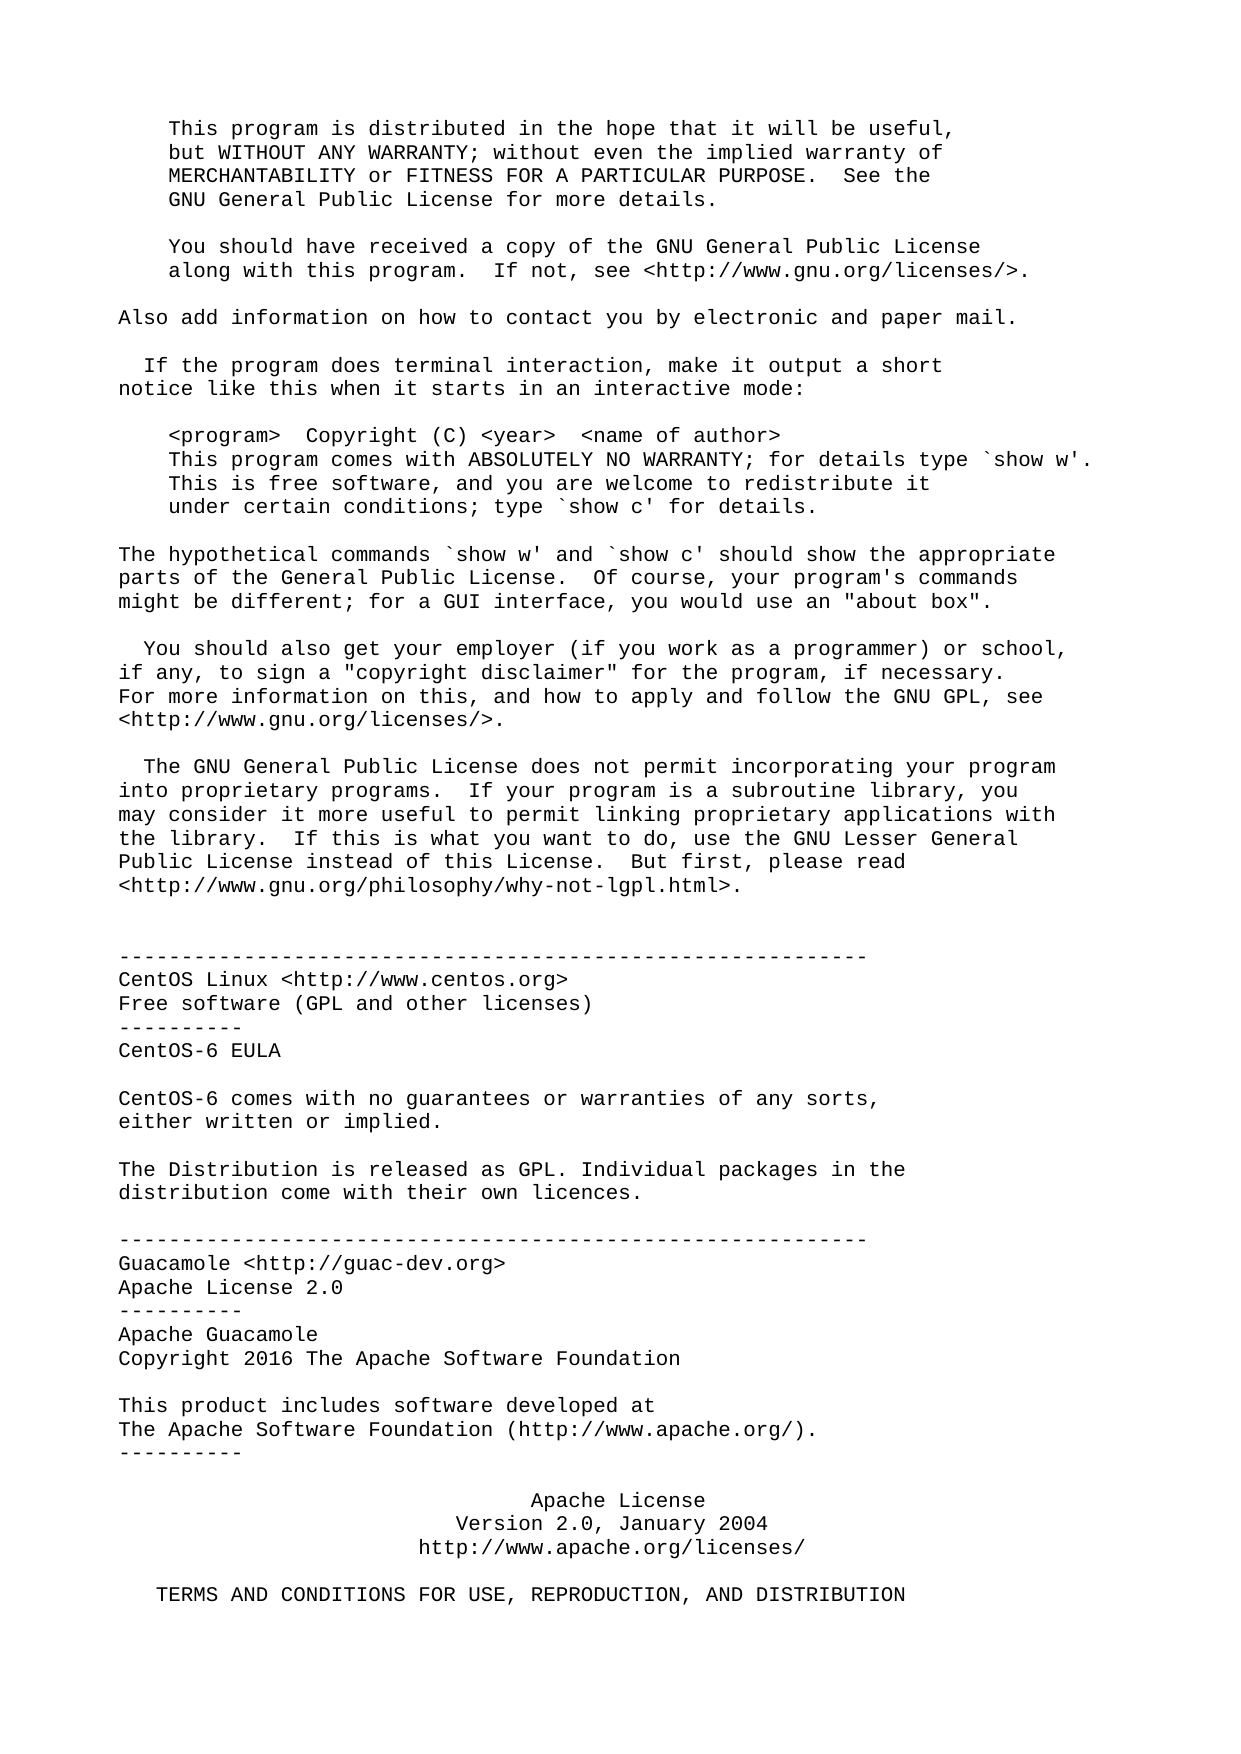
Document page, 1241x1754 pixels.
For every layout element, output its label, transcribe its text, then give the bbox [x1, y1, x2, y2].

text GNU General Public License for more details. [118, 189, 1122, 213]
text The hypothetical commands `show w' and `show c' should show the appropriate [118, 544, 1122, 567]
text For more information on this, and how to apply and follow the GNU GPL, see [118, 686, 1122, 709]
text Version 2.0, January 2004 [118, 1513, 1122, 1537]
text ------------------------------------------------------------ [118, 946, 1122, 969]
text CentOS-6 comes with no guarantees or warranties of any sorts, [118, 1088, 1122, 1111]
text This program comes with ABSOLUTELY NO WARRANTY; for details type `show w'. [118, 449, 1122, 473]
text notice like this when it starts in an interactive mode: [118, 378, 1122, 402]
text ---------- [118, 1442, 1122, 1466]
text Copyright 2016 The Apache Software Foundation [118, 1348, 1122, 1371]
text Apache License 2.0 [118, 1277, 1122, 1300]
text If the program does terminal interaction, make it output a short [118, 354, 1122, 378]
text might be different; for a GUI interface, you would use an "about box". [118, 591, 1122, 615]
text ---------- [118, 1017, 1122, 1040]
text the library. If this is what you want to do, use the GNU Lesser General [118, 827, 1122, 851]
text into proprietary programs. If your program is a subroutine library, you [118, 780, 1122, 804]
text This is free software, and you are welcome to redistribute it [118, 473, 1122, 496]
text The GNU General Public License does not permit incorporating your program [118, 757, 1122, 780]
text under certain conditions; type `show c' for details. [118, 496, 1122, 520]
text along with this program. If not, see <http://www.gnu.org/licenses/>. [118, 260, 1122, 284]
text <http://www.gnu.org/philosophy/why-not-lgpl.html>. [118, 875, 1122, 898]
text Public License instead of this License. But first, please read [118, 851, 1122, 875]
text Also add information on how to contact you by electronic and paper mail. [118, 307, 1122, 331]
text distribution come with their own licences. [118, 1182, 1122, 1206]
text This product includes software developed at [118, 1395, 1122, 1419]
text TERMS AND CONDITIONS FOR USE, REPRODUCTION, AND DISTRIBUTION [118, 1584, 1122, 1608]
text http://www.apache.org/licenses/ [118, 1537, 1122, 1561]
text <program> Copyright (C) <year> <name of author> [118, 426, 1122, 449]
text Apache Guacamole [118, 1324, 1122, 1348]
text ------------------------------------------------------------ [118, 1229, 1122, 1253]
text You should have received a copy of the GNU General Public License [118, 236, 1122, 260]
text either written or implied. [118, 1111, 1122, 1135]
text but WITHOUT ANY WARRANTY; without even the implied warranty of [118, 142, 1122, 165]
text ---------- [118, 1300, 1122, 1324]
text You should also get your employer (if you work as a programmer) or school, [118, 638, 1122, 662]
text parts of the General Public License. Of course, your program's commands [118, 567, 1122, 591]
text if any, to sign a "copyright disclaimer" for the program, if necessary. [118, 662, 1122, 686]
text The Apache Software Foundation (http://www.apache.org/). [118, 1419, 1122, 1442]
text CentOS Linux <http://www.centos.org> [118, 969, 1122, 993]
text Guacamole <http://guac-dev.org> [118, 1253, 1122, 1277]
text may consider it more useful to permit linking proprietary applications with [118, 804, 1122, 827]
text This program is distributed in the hope that it will be useful, [118, 118, 1122, 142]
text The Distribution is released as GPL. Individual packages in the [118, 1158, 1122, 1182]
text MERCHANTABILITY or FITNESS FOR A PARTICULAR PURPOSE. See the [118, 165, 1122, 189]
text Apache License [118, 1489, 1122, 1513]
text Free software (GPL and other licenses) [118, 993, 1122, 1017]
text <http://www.gnu.org/licenses/>. [118, 709, 1122, 733]
text CentOS-6 EULA [118, 1040, 1122, 1064]
